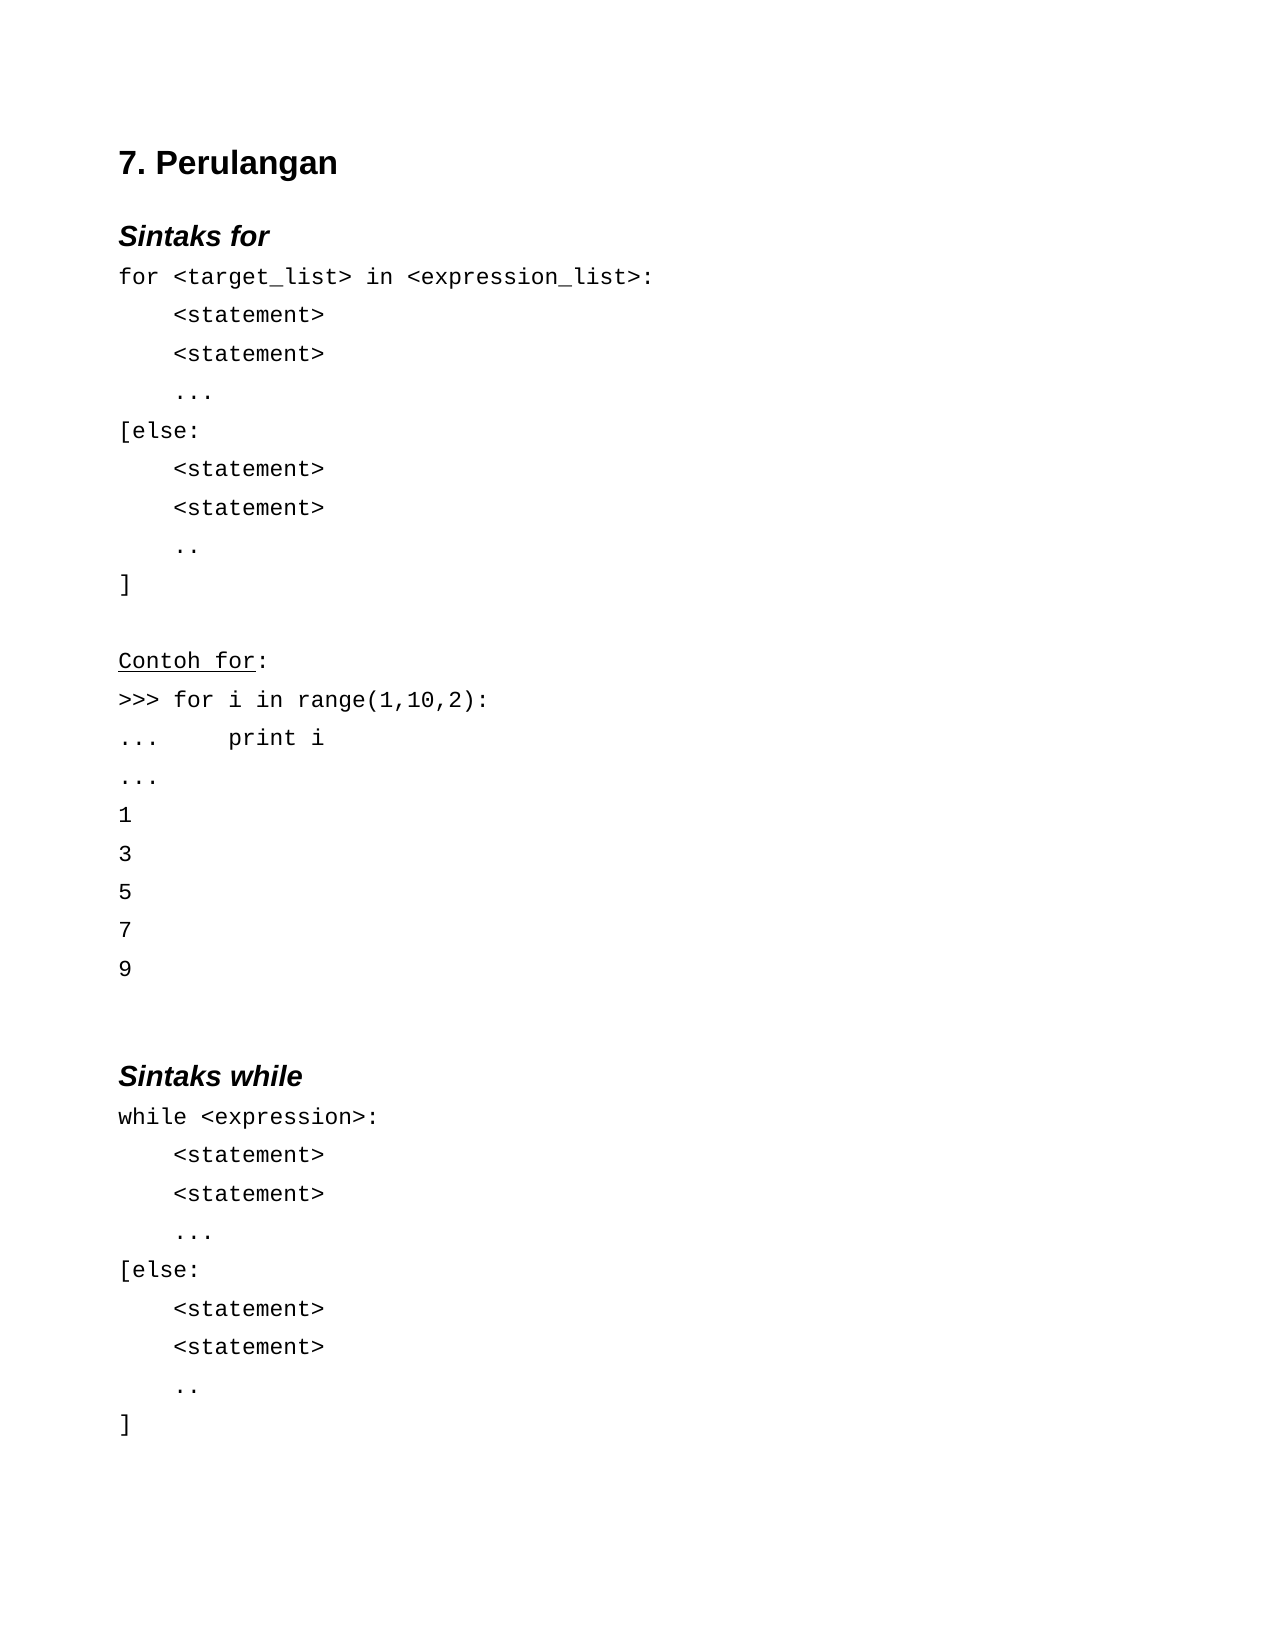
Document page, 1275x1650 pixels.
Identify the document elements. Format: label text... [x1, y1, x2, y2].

text Contoh for: [118, 650, 1157, 676]
text 1 [118, 803, 1157, 829]
text ] [118, 1413, 1157, 1438]
text <statement> [118, 1297, 1157, 1323]
text [else: [118, 419, 1157, 445]
text .. [118, 534, 1157, 560]
subtitle Sintaks for [118, 219, 1157, 253]
text <statement> [118, 1336, 1157, 1362]
text <statement> [118, 1143, 1157, 1169]
text <statement> [118, 1182, 1157, 1208]
text .. [118, 1374, 1157, 1400]
text 5 [118, 880, 1157, 906]
text <statement> [118, 342, 1157, 368]
text [else: [118, 1259, 1157, 1285]
text <statement> [118, 496, 1157, 522]
subtitle Sintaks while [118, 1059, 1157, 1093]
text <statement> [118, 457, 1157, 483]
text 3 [118, 842, 1157, 868]
subtitle 7. Perulangan [118, 143, 1157, 182]
text ... [118, 765, 1157, 791]
text ] [118, 573, 1157, 599]
text 7 [118, 919, 1157, 945]
text while <expression>: [118, 1105, 1157, 1131]
text for <target_list> in <expression_list>: [118, 265, 1157, 291]
text <statement> [118, 304, 1157, 330]
text ... print i [118, 727, 1157, 752]
text ... [118, 1220, 1157, 1246]
text ... [118, 381, 1157, 407]
text >>> for i in range(1,10,2): [118, 688, 1157, 714]
text 9 [118, 957, 1157, 983]
